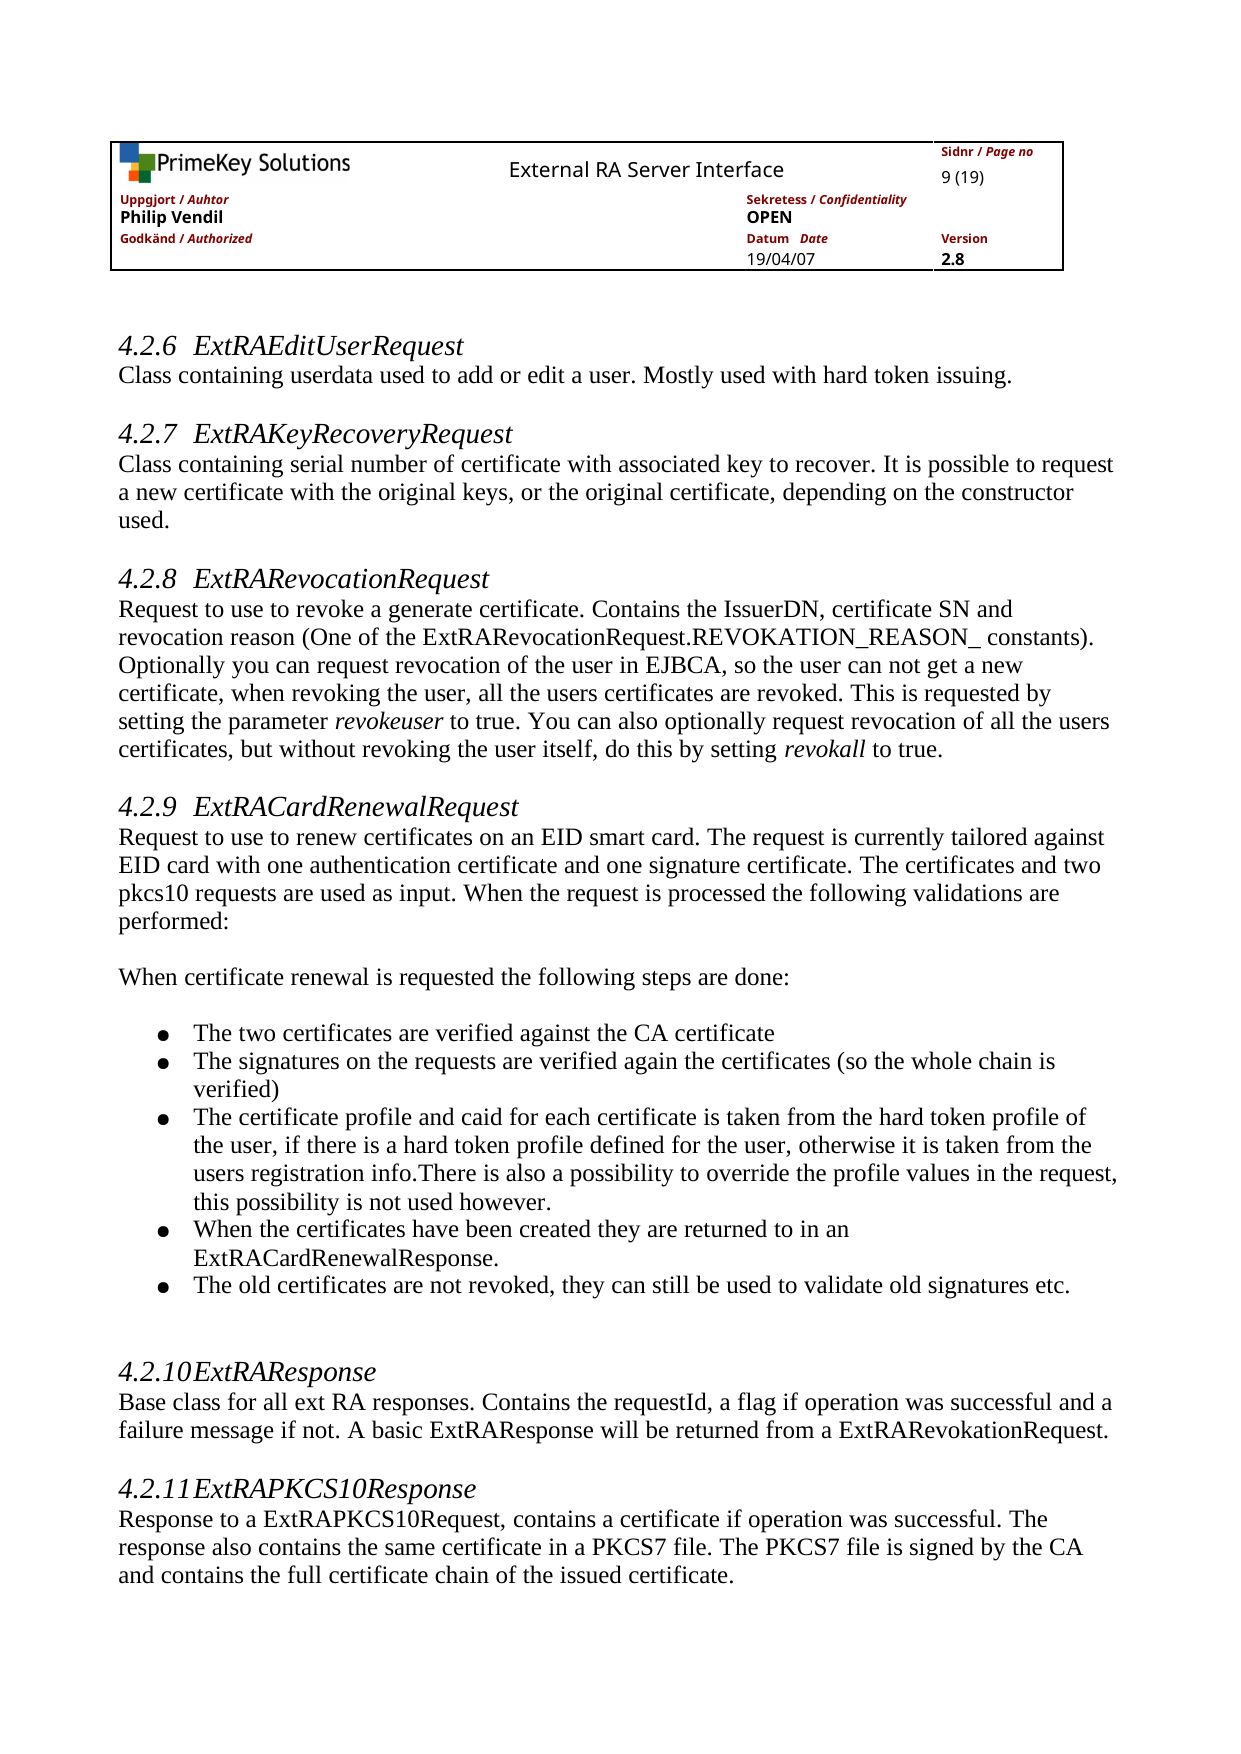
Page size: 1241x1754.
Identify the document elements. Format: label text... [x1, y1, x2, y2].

text Request to use to renew certificates on an EID smart card. The request is currently tailored against EID card with one authentication certificate and one signature certificate. The certificates and two pkcs10 requests are used as input. When the request is processed the following validations are performed: [118, 823, 1122, 935]
subtitle ExtRACardRenewalRequest [118, 791, 1122, 823]
text When certificate renewal is requested the following steps are done: [118, 963, 1122, 991]
subtitle ExtRAKeyRecoveryRequest [118, 417, 1122, 450]
subtitle ExtRAPKCS10Response [118, 1472, 1122, 1504]
subtitle ExtRARevocationRequest [118, 562, 1122, 594]
text Base class for all ext RA responses. Contains the requestId, a flag if operation was successful and a failure message if not. A basic ExtRAResponse will be returned from a ExtRARevokationRequest. [118, 1388, 1122, 1444]
text Optionally you can request revocation of the user in EJBCA, so the user can not get a new certificate, when revoking the user, all the users certificates are revoked. This is requested by setting the parameter revokeuser to true. You can also optionally request revocation of all the users certificates, but without revoking the user itself, do this by setting revokall to true. [118, 651, 1122, 763]
text Class containing serial number of certificate with associated key to recover. It is possible to request a new certificate with the original keys, or the original certificate, depending on the constructor used. [118, 450, 1122, 534]
subtitle ExtRAEditUserRequest [118, 329, 1122, 361]
text Request to use to revoke a generate certificate. Contains the IssuerDN, certificate SN and revocation reason (One of the ExtRARevocationRequest.REVOKATION_REASON_ constants). [118, 594, 1122, 651]
list When the certificates have been created they are returned to in an ExtRACardRenewalResponse. [156, 1215, 1122, 1271]
text Class containing userdata used to add or edit a user. Mostly used with hard token issuing. [118, 361, 1122, 389]
list The two certificates are verified against the CA certificate [156, 1019, 1122, 1047]
list The signatures on the requests are verified again the certificates (so the whole chain is verified) [156, 1047, 1122, 1103]
list The certificate profile and caid for each certificate is taken from the hard token profile of the user, if there is a hard token profile defined for the user, otherwise it is taken from the users registration info.There is also a possibility to override the profile values in the request, this possibility is not used however. [156, 1103, 1122, 1215]
list The old certificates are not revoked, they can still be used to validate old signatures etc. [156, 1271, 1122, 1299]
subtitle ExtRAResponse [118, 1356, 1122, 1388]
text Response to a ExtRAPKCS10Request, contains a certificate if operation was successful. The response also contains the same certificate in a PKCS7 file. The PKCS7 file is signed by the CA and contains the full certificate chain of the issued certificate. [118, 1504, 1122, 1589]
